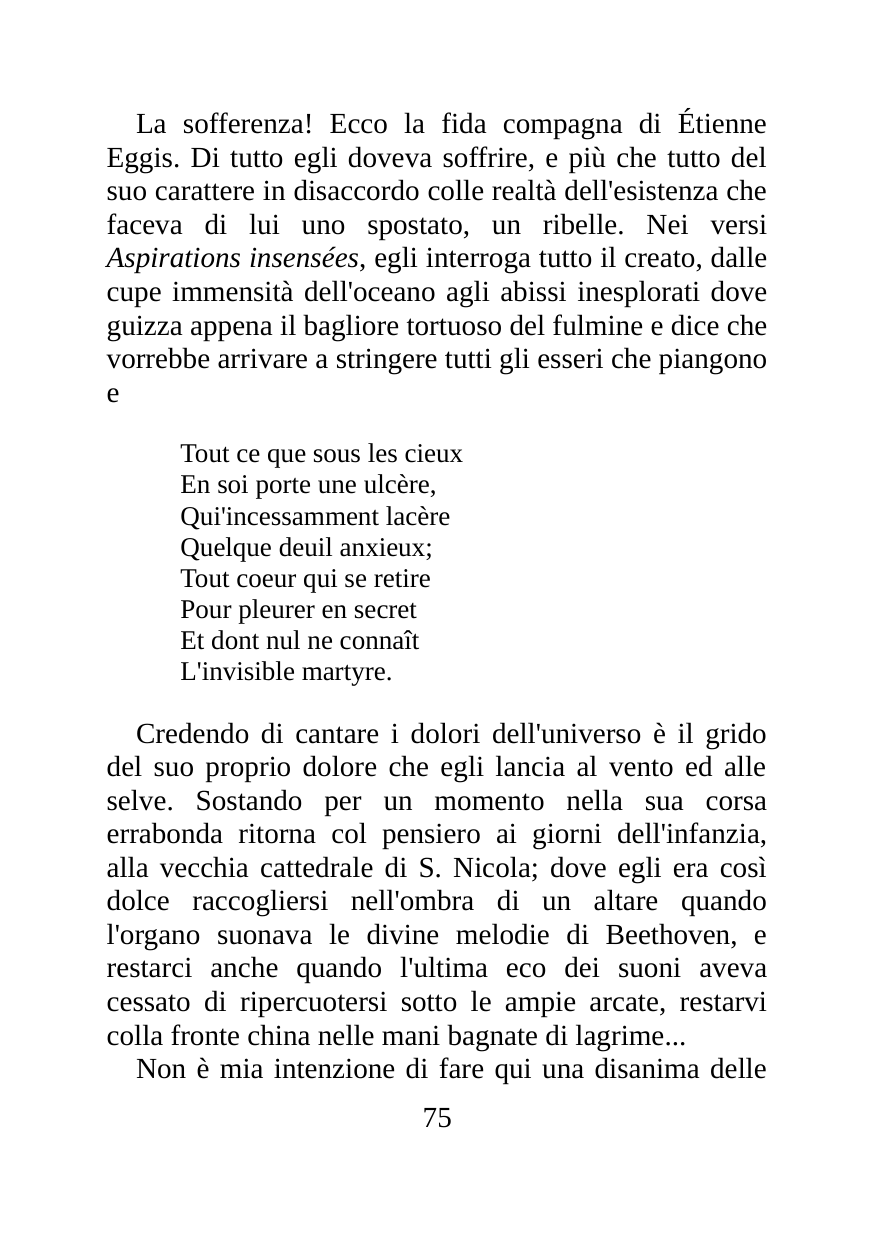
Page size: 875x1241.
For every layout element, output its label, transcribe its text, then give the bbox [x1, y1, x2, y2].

text Tout coeur qui se retire [106, 562, 768, 593]
text Tout ce que sous les cieux [106, 437, 768, 468]
text La sofferenza! Ecco la fida compagna di Étienne Eggis. Di tutto egli doveva soffrire, e più che tutto del suo carattere in disaccordo colle realtà dell'esistenza che faceva di lui uno spostato, un ribelle. Nei versi Aspirations insensées, egli interroga tutto il creato, dalle cupe immensità dell'oceano agli abissi inesplorati dove guizza appena il bagliore tortuoso del fulmine e dice che vorrebbe arrivare a stringere tutti gli esseri che piangono e [106, 106, 768, 408]
text Quelque deuil anxieux; [106, 531, 768, 562]
text L'invisible martyre. [106, 655, 768, 687]
text Non è mia intenzione di fare qui una disanima delle [106, 1051, 768, 1085]
text En soi porte une ulcère, [106, 468, 768, 500]
text Credendo di cantare i dolori dell'universo è il grido del suo proprio dolore che egli lancia al vento ed alle selve. Sostando per un momento nella sua corsa errabonda ritorna col pensiero ai giorni dell'infanzia, alla vecchia cattedrale di S. Nicola; dove egli era così dolce raccogliersi nell'ombra di un altare quando l'organo suonava le divine melodie di Beethoven, e restarci anche quando l'ultima eco dei suoni aveva cessato di ripercuotersi sotto le ampie arcate, restarvi colla fronte china nelle mani bagnate di lagrime... [106, 716, 768, 1051]
text Pour pleurer en secret [106, 593, 768, 624]
text Qui'incessamment lacère [106, 500, 768, 531]
text Et dont nul ne connaît [106, 624, 768, 655]
